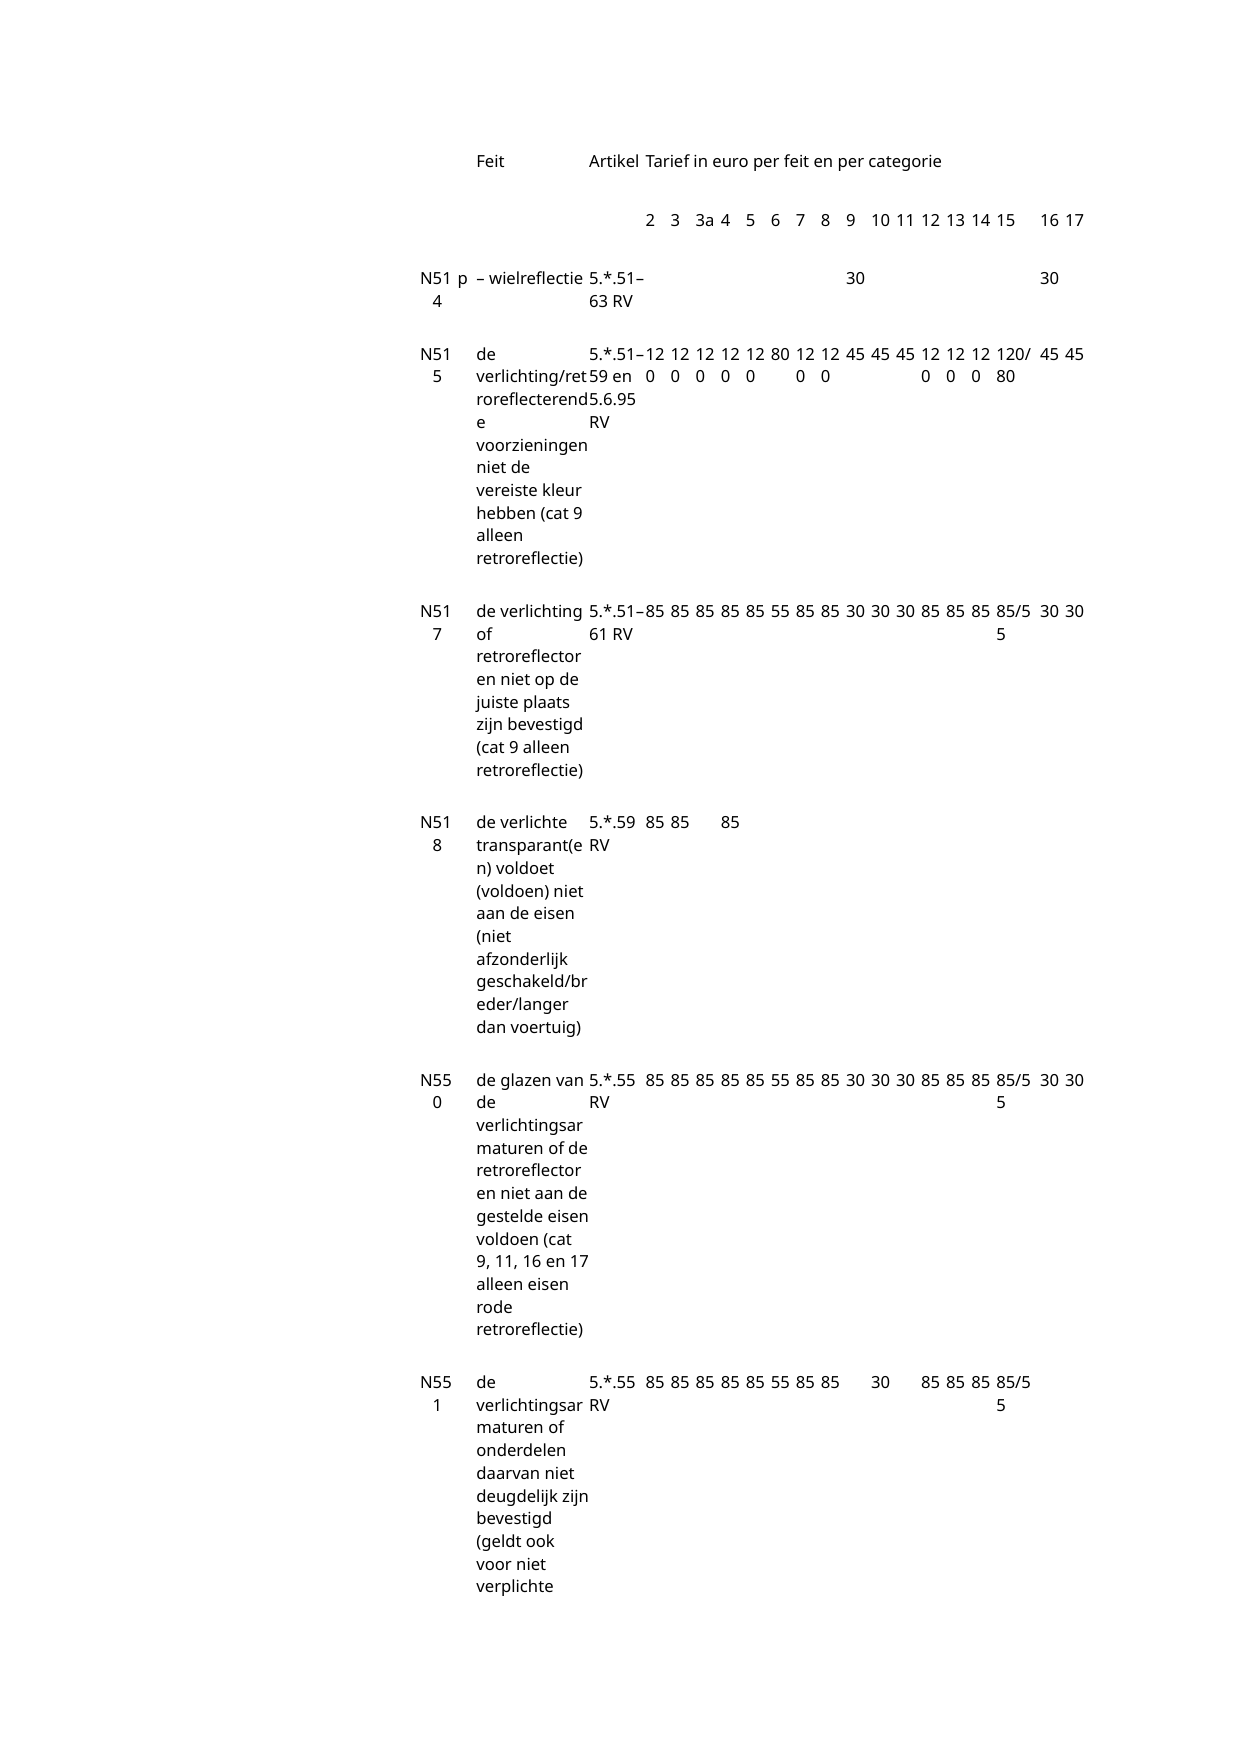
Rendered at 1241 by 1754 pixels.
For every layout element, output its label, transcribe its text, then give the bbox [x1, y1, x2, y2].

table_cell 5.*.51–59 en 5.6.95 RV [589, 342, 645, 599]
table_cell [921, 811, 946, 1068]
table_cell 515 [433, 342, 457, 599]
table_cell 11 [896, 209, 921, 267]
table_cell 4 [721, 209, 746, 267]
table_cell 85 [921, 599, 946, 811]
table_cell 45 [1040, 342, 1065, 599]
table_header Tarief in euro per feit en per categorie [645, 150, 1090, 208]
table_cell – wielreflectie [476, 267, 589, 342]
table_cell 120 [670, 342, 695, 599]
table_header [458, 150, 476, 208]
table_cell 12 [921, 209, 946, 267]
table_cell [458, 342, 476, 599]
table_cell 85 [946, 1371, 971, 1598]
table_cell [645, 267, 670, 342]
table_cell 85 [645, 811, 670, 1068]
table_cell 120 [821, 342, 846, 599]
table_cell 85 [746, 599, 771, 811]
table_cell 85 [821, 1371, 846, 1598]
table_cell 85 [721, 1068, 746, 1371]
table_cell 5.*.55 RV [589, 1068, 645, 1371]
table_cell de verlichtingsarmaturen of onderdelen daarvan niet deugdelijk zijn bevestigd (geldt ook voor niet verplichte [476, 1371, 589, 1598]
table_cell 85/55 [996, 1371, 1040, 1598]
table_cell 3a [695, 209, 721, 267]
table_cell [796, 267, 821, 342]
table_cell 85 [695, 1371, 721, 1598]
table_cell [1040, 1371, 1065, 1598]
table_cell [695, 811, 721, 1068]
table_cell 85 [746, 1371, 771, 1598]
table_cell [1065, 267, 1090, 342]
table_cell 120/80 [996, 342, 1040, 599]
table_cell N [420, 342, 432, 599]
table_cell [771, 811, 796, 1068]
table_cell 120 [921, 342, 946, 599]
table_cell 85 [695, 1068, 721, 1371]
table_cell 45 [1065, 342, 1090, 599]
table_cell [871, 267, 896, 342]
table_cell 85 [670, 1068, 695, 1371]
table_cell 85 [721, 599, 746, 811]
table_cell 30 [846, 1068, 871, 1371]
table_cell [871, 811, 896, 1068]
table_cell 517 [433, 599, 457, 811]
table_cell 85 [645, 599, 670, 811]
table_cell 120 [746, 342, 771, 599]
table_cell 85 [746, 1068, 771, 1371]
table_cell 30 [871, 1371, 896, 1598]
table_cell 120 [796, 342, 821, 599]
table_cell 514 [433, 267, 457, 342]
table_cell [796, 811, 821, 1068]
table_cell [921, 267, 946, 342]
table_cell de verlichting/retroreflecterende voorzieningen niet de vereiste kleur hebben (cat 9 alleen retroreflectie) [476, 342, 589, 599]
table_header [433, 150, 457, 208]
table_cell [721, 267, 746, 342]
table_cell [1065, 1371, 1090, 1598]
table_cell 85 [971, 599, 996, 811]
table_cell 80 [771, 342, 796, 599]
table_header Artikel [589, 150, 645, 208]
table_cell [946, 267, 971, 342]
table_cell 85 [921, 1068, 946, 1371]
table_cell 120 [645, 342, 670, 599]
table_cell 30 [1040, 1068, 1065, 1371]
table_cell 2 [645, 209, 670, 267]
table_cell 45 [896, 342, 921, 599]
table_cell 30 [896, 599, 921, 811]
table_cell 8 [821, 209, 846, 267]
table_cell 85 [821, 599, 846, 811]
table_cell 85 [946, 599, 971, 811]
table_cell 85 [796, 1371, 821, 1598]
table_cell [771, 267, 796, 342]
table_cell de glazen van de verlichtingsarmaturen of de retroreflectoren niet aan de gestelde eisen voldoen (cat 9, 11, 16 en 17 alleen eisen rode retroreflectie) [476, 1068, 589, 1371]
table_cell [821, 811, 846, 1068]
table_cell 85 [946, 1068, 971, 1371]
table_cell [458, 1371, 476, 1598]
table_cell [476, 209, 589, 267]
table_header Feit [476, 150, 589, 208]
table_cell 85 [921, 1371, 946, 1598]
table_cell 55 [771, 599, 796, 811]
table_cell 85/55 [996, 1068, 1040, 1371]
table_cell 120 [971, 342, 996, 599]
table_cell [971, 267, 996, 342]
table_cell 5.*.51–61 RV [589, 599, 645, 811]
table_cell 5 [746, 209, 771, 267]
table_cell [846, 811, 871, 1068]
table_cell N [420, 267, 432, 342]
table_cell [458, 1068, 476, 1371]
table_cell 30 [1065, 1068, 1090, 1371]
table_cell 30 [871, 1068, 896, 1371]
table_cell 6 [771, 209, 796, 267]
table_cell 9 [846, 209, 871, 267]
table_cell 5.*.55 RV [589, 1371, 645, 1598]
table_cell [946, 811, 971, 1068]
table_cell 45 [871, 342, 896, 599]
table_cell 55 [771, 1371, 796, 1598]
table_cell 55 [771, 1068, 796, 1371]
table_cell [896, 1371, 921, 1598]
table_cell 30 [846, 267, 871, 342]
table_cell p [458, 267, 476, 342]
table_cell 85 [721, 811, 746, 1068]
table_cell 551 [433, 1371, 457, 1598]
table_cell [996, 811, 1040, 1068]
table_cell de verlichte transparant(en) voldoet (voldoen) niet aan de eisen (niet afzonderlijk geschakeld/breder/langer dan voertuig) [476, 811, 589, 1068]
table_cell [896, 267, 921, 342]
table_cell de verlichting of retroreflectoren niet op de juiste plaats zijn bevestigd (cat 9 alleen retroreflectie) [476, 599, 589, 811]
table_cell [971, 811, 996, 1068]
table_cell 85 [821, 1068, 846, 1371]
table_cell 5.*.51–63 RV [589, 267, 645, 342]
table_cell N [420, 1371, 432, 1598]
table_cell [695, 267, 721, 342]
table_cell 85 [796, 1068, 821, 1371]
table_cell [670, 267, 695, 342]
table_cell [1065, 811, 1090, 1068]
table_cell 30 [896, 1068, 921, 1371]
table_cell 85/55 [996, 599, 1040, 811]
table_cell [589, 209, 645, 267]
table_cell 3 [670, 209, 695, 267]
table_cell 30 [1065, 599, 1090, 811]
table_cell 85 [721, 1371, 746, 1598]
table_cell [458, 599, 476, 811]
table_cell 518 [433, 811, 457, 1068]
table_cell 85 [971, 1371, 996, 1598]
table_cell 13 [946, 209, 971, 267]
table_cell [458, 811, 476, 1068]
table_cell 120 [946, 342, 971, 599]
table_cell 85 [670, 811, 695, 1068]
table_cell 7 [796, 209, 821, 267]
table_cell [746, 267, 771, 342]
table_cell 85 [670, 599, 695, 811]
table_cell 15 [996, 209, 1040, 267]
table_cell 550 [433, 1068, 457, 1371]
table_cell [433, 209, 457, 267]
table_cell 85 [670, 1371, 695, 1598]
table_cell 45 [846, 342, 871, 599]
table_cell [896, 811, 921, 1068]
table_cell [746, 811, 771, 1068]
table_cell [458, 209, 476, 267]
table_cell 120 [721, 342, 746, 599]
table_cell 16 [1040, 209, 1065, 267]
table_cell N [420, 1068, 432, 1371]
table_cell 85 [796, 599, 821, 811]
table_cell 30 [871, 599, 896, 811]
table_cell 85 [695, 599, 721, 811]
table_cell 5.*.59 RV [589, 811, 645, 1068]
table_cell 30 [846, 599, 871, 811]
table_cell 10 [871, 209, 896, 267]
table_cell 17 [1065, 209, 1090, 267]
table_cell 30 [1040, 267, 1065, 342]
table_cell 85 [645, 1371, 670, 1598]
table_cell [821, 267, 846, 342]
table_cell N [420, 811, 432, 1068]
table_cell [1040, 811, 1065, 1068]
table_cell 85 [971, 1068, 996, 1371]
table_cell N [420, 599, 432, 811]
table_cell 120 [695, 342, 721, 599]
table_cell 85 [645, 1068, 670, 1371]
table_header [420, 150, 432, 208]
table_cell [996, 267, 1040, 342]
table_cell [846, 1371, 871, 1598]
table_cell 14 [971, 209, 996, 267]
table_cell [420, 209, 432, 267]
table_cell 30 [1040, 599, 1065, 811]
